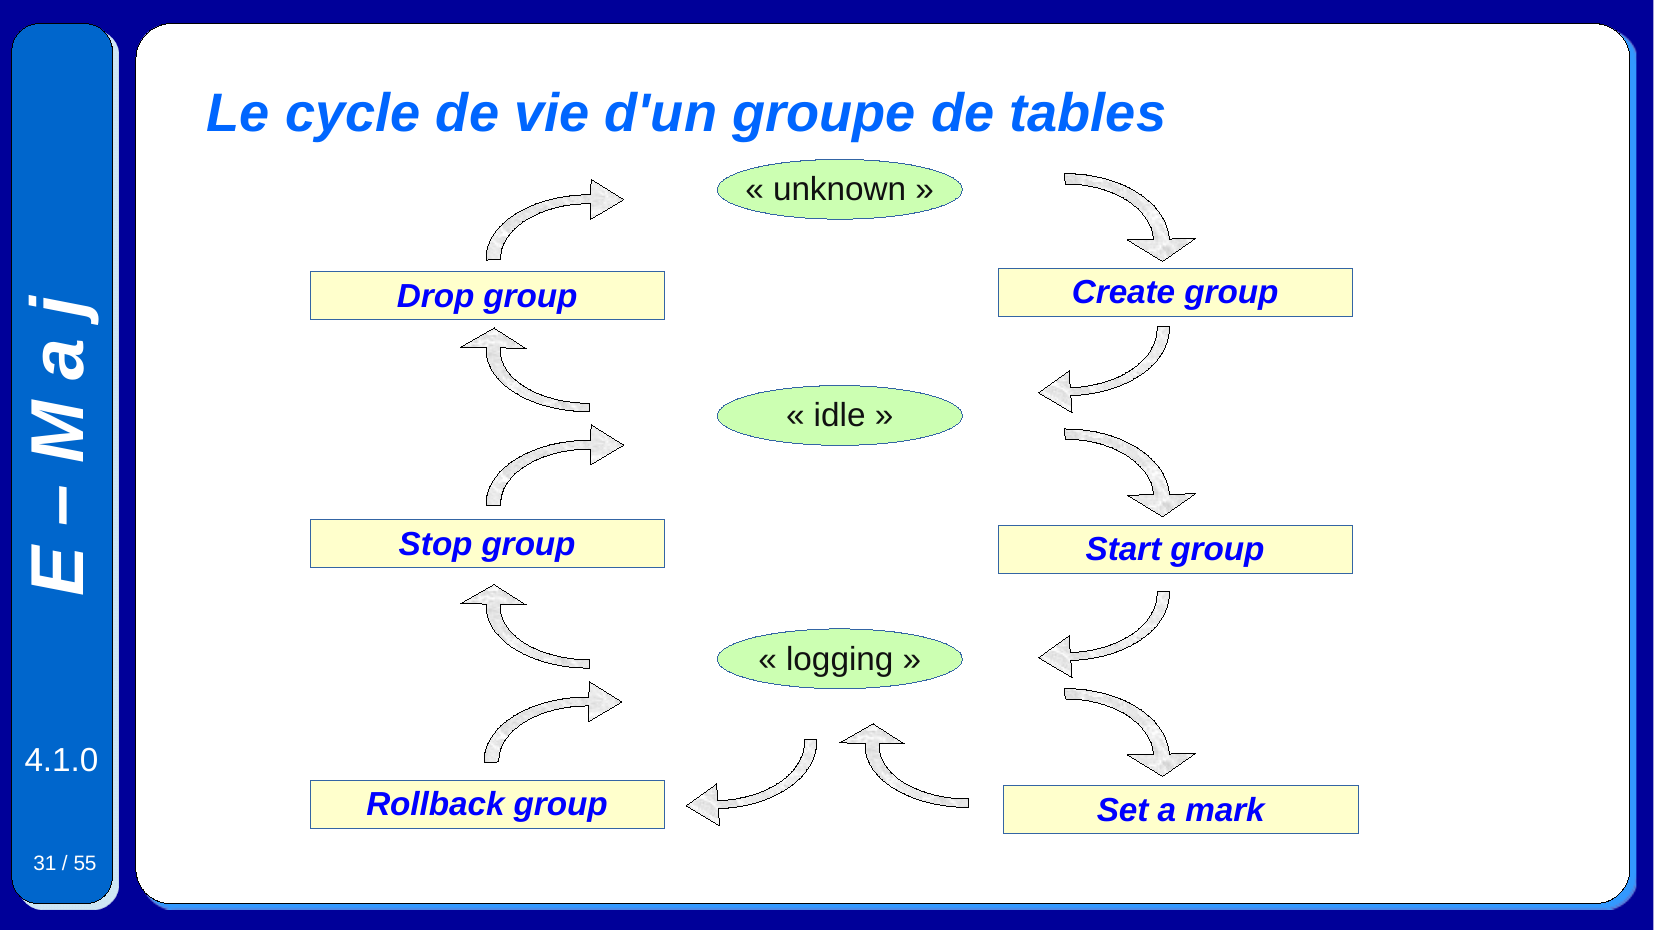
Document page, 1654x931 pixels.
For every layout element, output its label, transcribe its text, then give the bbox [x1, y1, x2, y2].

text_box « logging » [717, 628, 963, 689]
text_box [1038, 326, 1170, 413]
text_box Drop group [310, 271, 665, 320]
text_box Set a mark [1003, 785, 1359, 834]
text_box Stop group [310, 519, 665, 568]
text_box « idle » [717, 385, 963, 446]
text_box Rollback group [310, 780, 665, 829]
text_box Create group [998, 268, 1353, 317]
title Le cycle de vie d'un groupe de tables [206, 34, 1593, 191]
text_box [839, 723, 969, 808]
text_box [1064, 428, 1196, 517]
text_box [486, 179, 624, 261]
text_box [1038, 591, 1170, 678]
text_box [460, 327, 590, 412]
text_box [484, 681, 622, 763]
text_box [686, 739, 817, 826]
text_box [1064, 688, 1196, 777]
text_box [486, 424, 624, 506]
text_box [1064, 173, 1196, 262]
text_box Start group [998, 525, 1353, 574]
text_box « unknown » [717, 159, 963, 220]
text_box [460, 584, 590, 669]
